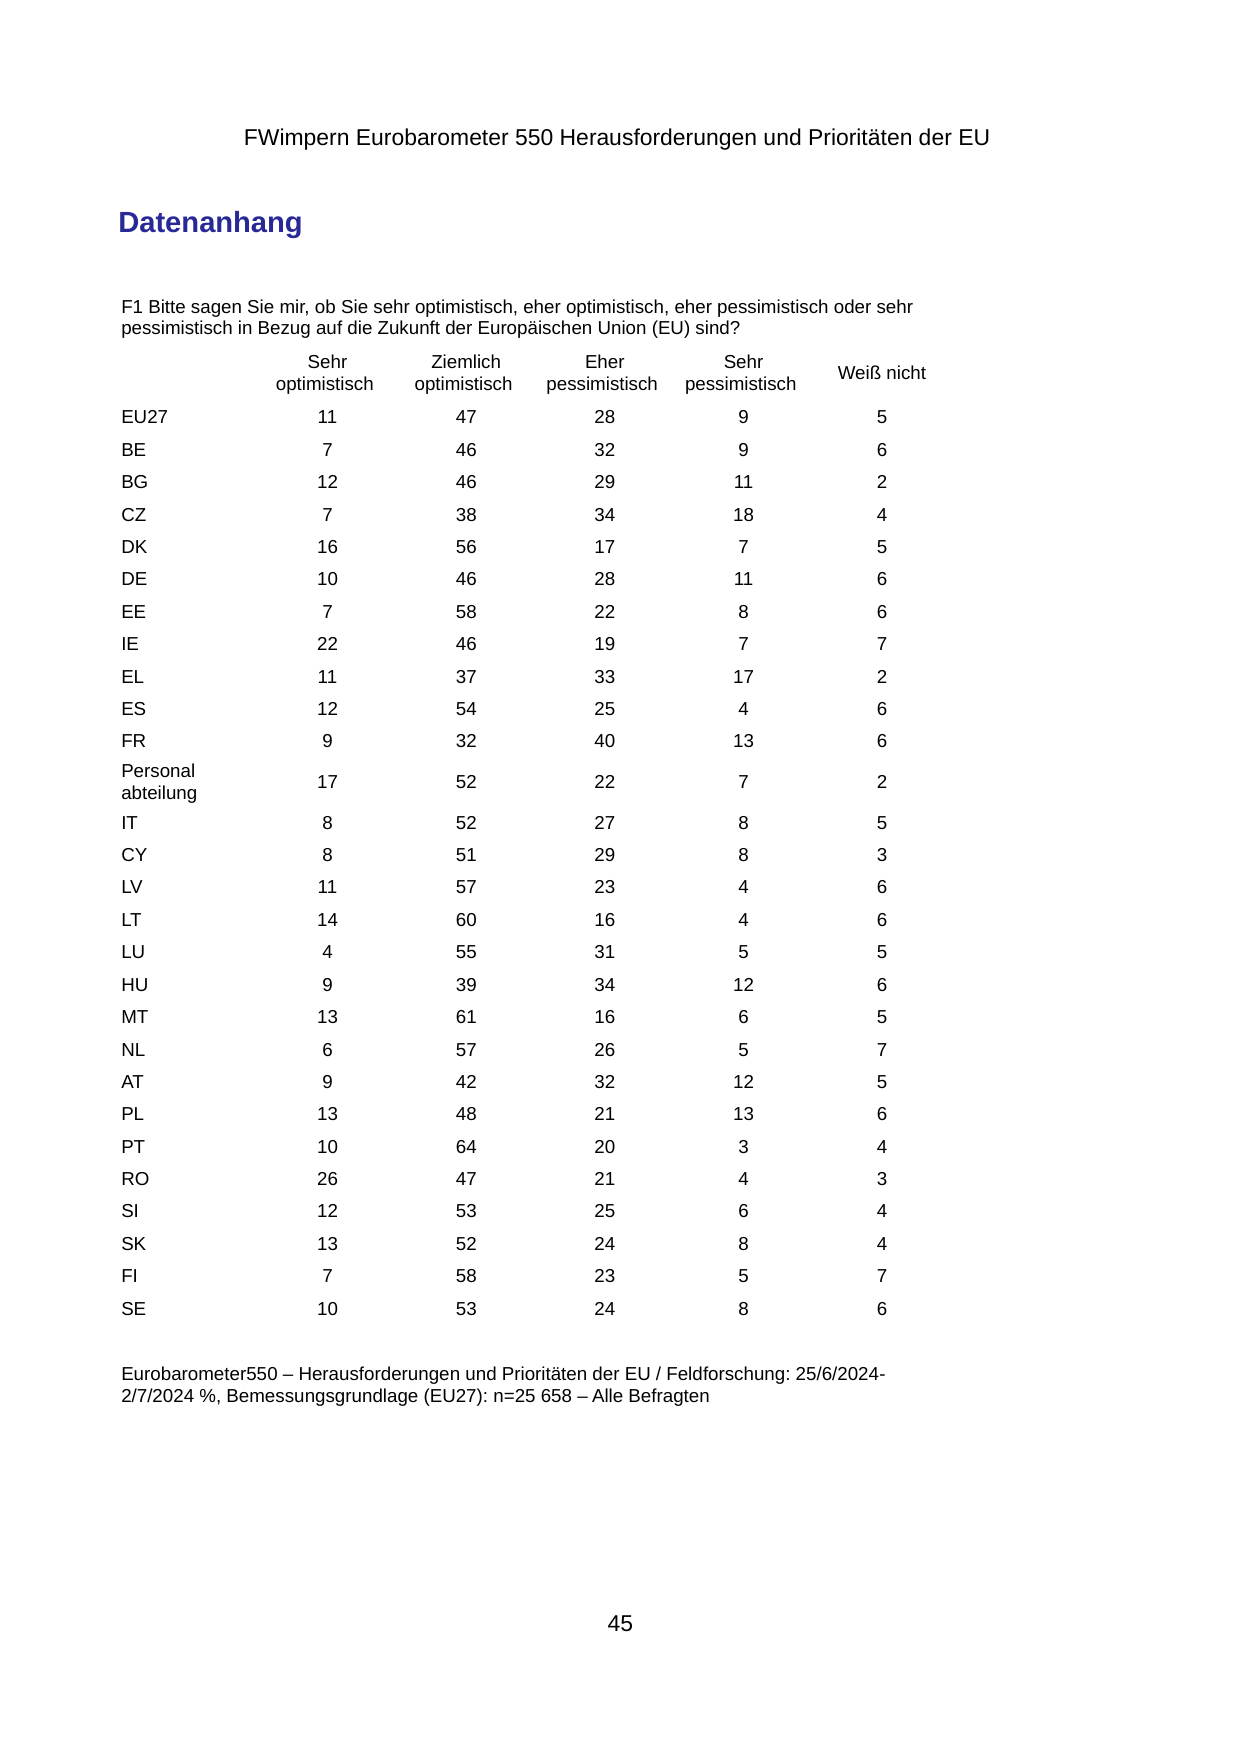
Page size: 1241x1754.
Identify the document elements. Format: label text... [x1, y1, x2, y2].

table_cell [202, 345, 258, 401]
table_cell [535, 1325, 674, 1357]
table_cell LU [118, 936, 202, 968]
table_cell [202, 498, 258, 530]
table_cell [202, 595, 258, 628]
table_cell [202, 563, 258, 595]
table_cell 53 [397, 1292, 535, 1324]
table_cell 3 [674, 1130, 812, 1162]
table_cell 29 [535, 466, 674, 498]
table_cell 4 [813, 498, 951, 530]
table_cell 29 [535, 839, 674, 871]
table_cell 5 [813, 1065, 951, 1098]
table_cell [397, 1325, 535, 1357]
table_cell 33 [535, 660, 674, 692]
table_cell 26 [535, 1033, 674, 1065]
table_cell 7 [258, 433, 397, 466]
table_header F1 Bitte sagen Sie mir, ob Sie sehr optimistisch, eher optimistisch, eher pessimistisch oder sehr pessimistisch in Bezug auf die Zukunft der Europäischen Union (EU) sind? [118, 289, 951, 345]
table_cell 28 [535, 563, 674, 595]
table_cell Eurobarometer550 – Herausforderungen und Prioritäten der EU / Feldforschung: 25/6/2024-2/7/2024 %, Bemessungsgrundlage (EU27): n=25 658 – Alle Befragten [118, 1357, 951, 1413]
table_cell 7 [813, 1260, 951, 1292]
table_cell 6 [813, 903, 951, 936]
table_cell 13 [258, 1227, 397, 1260]
table_cell [202, 1195, 258, 1227]
table_cell 4 [258, 936, 397, 968]
table_cell ES [118, 693, 202, 725]
table_cell 7 [258, 498, 397, 530]
table_cell [258, 1325, 397, 1357]
table_cell CY [118, 839, 202, 871]
table_cell MT [118, 1001, 202, 1033]
table_cell 64 [397, 1130, 535, 1162]
table_cell 56 [397, 530, 535, 563]
table_cell 6 [813, 725, 951, 757]
table_cell 6 [813, 433, 951, 466]
table_cell 7 [674, 628, 812, 660]
table_cell [202, 1227, 258, 1260]
table_cell 26 [258, 1163, 397, 1195]
table_cell 17 [258, 757, 397, 806]
table_cell 9 [674, 433, 812, 466]
table_cell 6 [813, 1098, 951, 1130]
table_cell [118, 345, 202, 401]
table_cell [202, 839, 258, 871]
table_cell 57 [397, 1033, 535, 1065]
table_cell EU27 [118, 401, 202, 433]
table_cell 46 [397, 563, 535, 595]
table_cell 10 [258, 1292, 397, 1324]
table_cell SI [118, 1195, 202, 1227]
table_cell 13 [674, 1098, 812, 1130]
table_cell 7 [258, 1260, 397, 1292]
table_cell 6 [813, 1292, 951, 1324]
table_cell 54 [397, 693, 535, 725]
table_cell PL [118, 1098, 202, 1130]
table_cell FI [118, 1260, 202, 1292]
table_cell DK [118, 530, 202, 563]
table_cell IT [118, 806, 202, 838]
table_cell 38 [397, 498, 535, 530]
table_cell 24 [535, 1292, 674, 1324]
table_cell 4 [674, 903, 812, 936]
table_cell 12 [258, 466, 397, 498]
table_cell 16 [535, 1001, 674, 1033]
table_cell 4 [813, 1130, 951, 1162]
table_cell 25 [535, 1195, 674, 1227]
table_cell 25 [535, 693, 674, 725]
table_cell [202, 968, 258, 1001]
table_cell 5 [674, 1260, 812, 1292]
table_cell 12 [258, 693, 397, 725]
table_cell [202, 903, 258, 936]
table_cell 32 [397, 725, 535, 757]
table_cell 8 [258, 839, 397, 871]
table_cell LT [118, 903, 202, 936]
table_cell HU [118, 968, 202, 1001]
table_cell 27 [535, 806, 674, 838]
table_cell 22 [535, 595, 674, 628]
table_cell Weiß nicht [813, 345, 951, 401]
table_cell 40 [535, 725, 674, 757]
table_cell 7 [813, 1033, 951, 1065]
table_cell 5 [674, 936, 812, 968]
table_cell 4 [674, 1163, 812, 1195]
table_cell 7 [813, 628, 951, 660]
table_cell 20 [535, 1130, 674, 1162]
table_cell 11 [258, 401, 397, 433]
table_cell 57 [397, 871, 535, 903]
table_cell EL [118, 660, 202, 692]
table_cell 6 [674, 1195, 812, 1227]
table_cell 12 [674, 1065, 812, 1098]
table_cell 8 [674, 839, 812, 871]
table_cell 47 [397, 401, 535, 433]
table_cell 47 [397, 1163, 535, 1195]
table_cell 34 [535, 968, 674, 1001]
table_cell Sehr optimistisch [258, 345, 397, 401]
table_cell 24 [535, 1227, 674, 1260]
table_cell 9 [258, 968, 397, 1001]
table_cell 4 [813, 1195, 951, 1227]
table_cell 46 [397, 628, 535, 660]
table_cell [202, 806, 258, 838]
table_cell 52 [397, 806, 535, 838]
table_cell [202, 1065, 258, 1098]
table_cell 6 [813, 968, 951, 1001]
table_cell 5 [813, 1001, 951, 1033]
table_cell 2 [813, 757, 951, 806]
table_cell 31 [535, 936, 674, 968]
table_cell 18 [674, 498, 812, 530]
table_cell Personalabteilung [118, 757, 202, 806]
table_cell [202, 1325, 258, 1357]
table_cell IE [118, 628, 202, 660]
table_cell 6 [674, 1001, 812, 1033]
table_cell 8 [674, 595, 812, 628]
table_cell 60 [397, 903, 535, 936]
table_cell 61 [397, 1001, 535, 1033]
table_cell CZ [118, 498, 202, 530]
table_cell 52 [397, 1227, 535, 1260]
table_cell 17 [674, 660, 812, 692]
table_cell SK [118, 1227, 202, 1260]
table_cell 58 [397, 1260, 535, 1292]
table_cell 58 [397, 595, 535, 628]
table_cell [202, 628, 258, 660]
table_cell 51 [397, 839, 535, 871]
table_cell Eher pessimistisch [535, 345, 674, 401]
table_cell 9 [258, 1065, 397, 1098]
table_cell DE [118, 563, 202, 595]
table_cell 12 [258, 1195, 397, 1227]
table_cell 8 [258, 806, 397, 838]
table_cell 9 [674, 401, 812, 433]
table_cell [202, 871, 258, 903]
table_cell 2 [813, 466, 951, 498]
table_cell 46 [397, 433, 535, 466]
table_cell 52 [397, 757, 535, 806]
table_cell Sehr pessimistisch [674, 345, 812, 401]
table_cell [202, 1098, 258, 1130]
table_cell [674, 1325, 812, 1357]
table_cell Ziemlich optimistisch [397, 345, 535, 401]
table_cell RO [118, 1163, 202, 1195]
table_cell 22 [258, 628, 397, 660]
table_cell [202, 693, 258, 725]
table_cell 16 [258, 530, 397, 563]
table_cell 12 [674, 968, 812, 1001]
table_cell 16 [535, 903, 674, 936]
table_cell 32 [535, 433, 674, 466]
table_cell 7 [674, 530, 812, 563]
table_cell AT [118, 1065, 202, 1098]
table_cell SE [118, 1292, 202, 1324]
table_cell 55 [397, 936, 535, 968]
table_cell BE [118, 433, 202, 466]
table_cell [202, 1001, 258, 1033]
table_cell 8 [674, 806, 812, 838]
table_cell 23 [535, 1260, 674, 1292]
table_cell 32 [535, 1065, 674, 1098]
table_cell 5 [813, 401, 951, 433]
table_cell 11 [258, 871, 397, 903]
table_cell 3 [813, 839, 951, 871]
table_cell [202, 1260, 258, 1292]
table_cell 8 [674, 1227, 812, 1260]
table_cell 34 [535, 498, 674, 530]
table_cell 6 [813, 563, 951, 595]
table_cell 46 [397, 466, 535, 498]
table_cell 42 [397, 1065, 535, 1098]
table_cell NL [118, 1033, 202, 1065]
table_cell 22 [535, 757, 674, 806]
table_cell EE [118, 595, 202, 628]
table_cell LV [118, 871, 202, 903]
table_cell 37 [397, 660, 535, 692]
table_cell [202, 1163, 258, 1195]
table_cell 14 [258, 903, 397, 936]
table_cell 23 [535, 871, 674, 903]
table_cell 13 [258, 1001, 397, 1033]
table_cell 28 [535, 401, 674, 433]
table_cell 17 [535, 530, 674, 563]
table_cell 6 [258, 1033, 397, 1065]
table_cell 5 [813, 806, 951, 838]
table_cell 8 [674, 1292, 812, 1324]
table_cell BG [118, 466, 202, 498]
table_cell 6 [813, 595, 951, 628]
table_cell [202, 725, 258, 757]
table_cell 4 [813, 1227, 951, 1260]
table_cell 7 [258, 595, 397, 628]
table_cell 5 [813, 936, 951, 968]
table_cell 13 [674, 725, 812, 757]
table_cell [813, 1325, 951, 1357]
table_cell 10 [258, 563, 397, 595]
table_cell [202, 433, 258, 466]
table_cell [202, 530, 258, 563]
table_cell 9 [258, 725, 397, 757]
table_cell [202, 466, 258, 498]
table_cell [202, 1292, 258, 1324]
table_cell 21 [535, 1098, 674, 1130]
table_cell 48 [397, 1098, 535, 1130]
table_cell 19 [535, 628, 674, 660]
table_cell [202, 936, 258, 968]
table_cell 2 [813, 660, 951, 692]
table_cell 7 [674, 757, 812, 806]
table_cell [202, 660, 258, 692]
table_cell 21 [535, 1163, 674, 1195]
table_cell 4 [674, 871, 812, 903]
table_cell [202, 757, 258, 806]
table_cell [118, 1325, 202, 1357]
table_cell [202, 1033, 258, 1065]
table_cell 6 [813, 871, 951, 903]
table_cell [202, 401, 258, 433]
table_cell 10 [258, 1130, 397, 1162]
table_cell 4 [674, 693, 812, 725]
table_cell 53 [397, 1195, 535, 1227]
table_cell 5 [674, 1033, 812, 1065]
table_cell 11 [258, 660, 397, 692]
table_cell FR [118, 725, 202, 757]
table_cell 11 [674, 563, 812, 595]
table_cell [202, 1130, 258, 1162]
table_cell 6 [813, 693, 951, 725]
table_cell 39 [397, 968, 535, 1001]
table_cell 13 [258, 1098, 397, 1130]
subtitle Datenanhang [118, 205, 1122, 238]
table_cell 5 [813, 530, 951, 563]
table_cell 3 [813, 1163, 951, 1195]
table_cell 11 [674, 466, 812, 498]
table_cell PT [118, 1130, 202, 1162]
